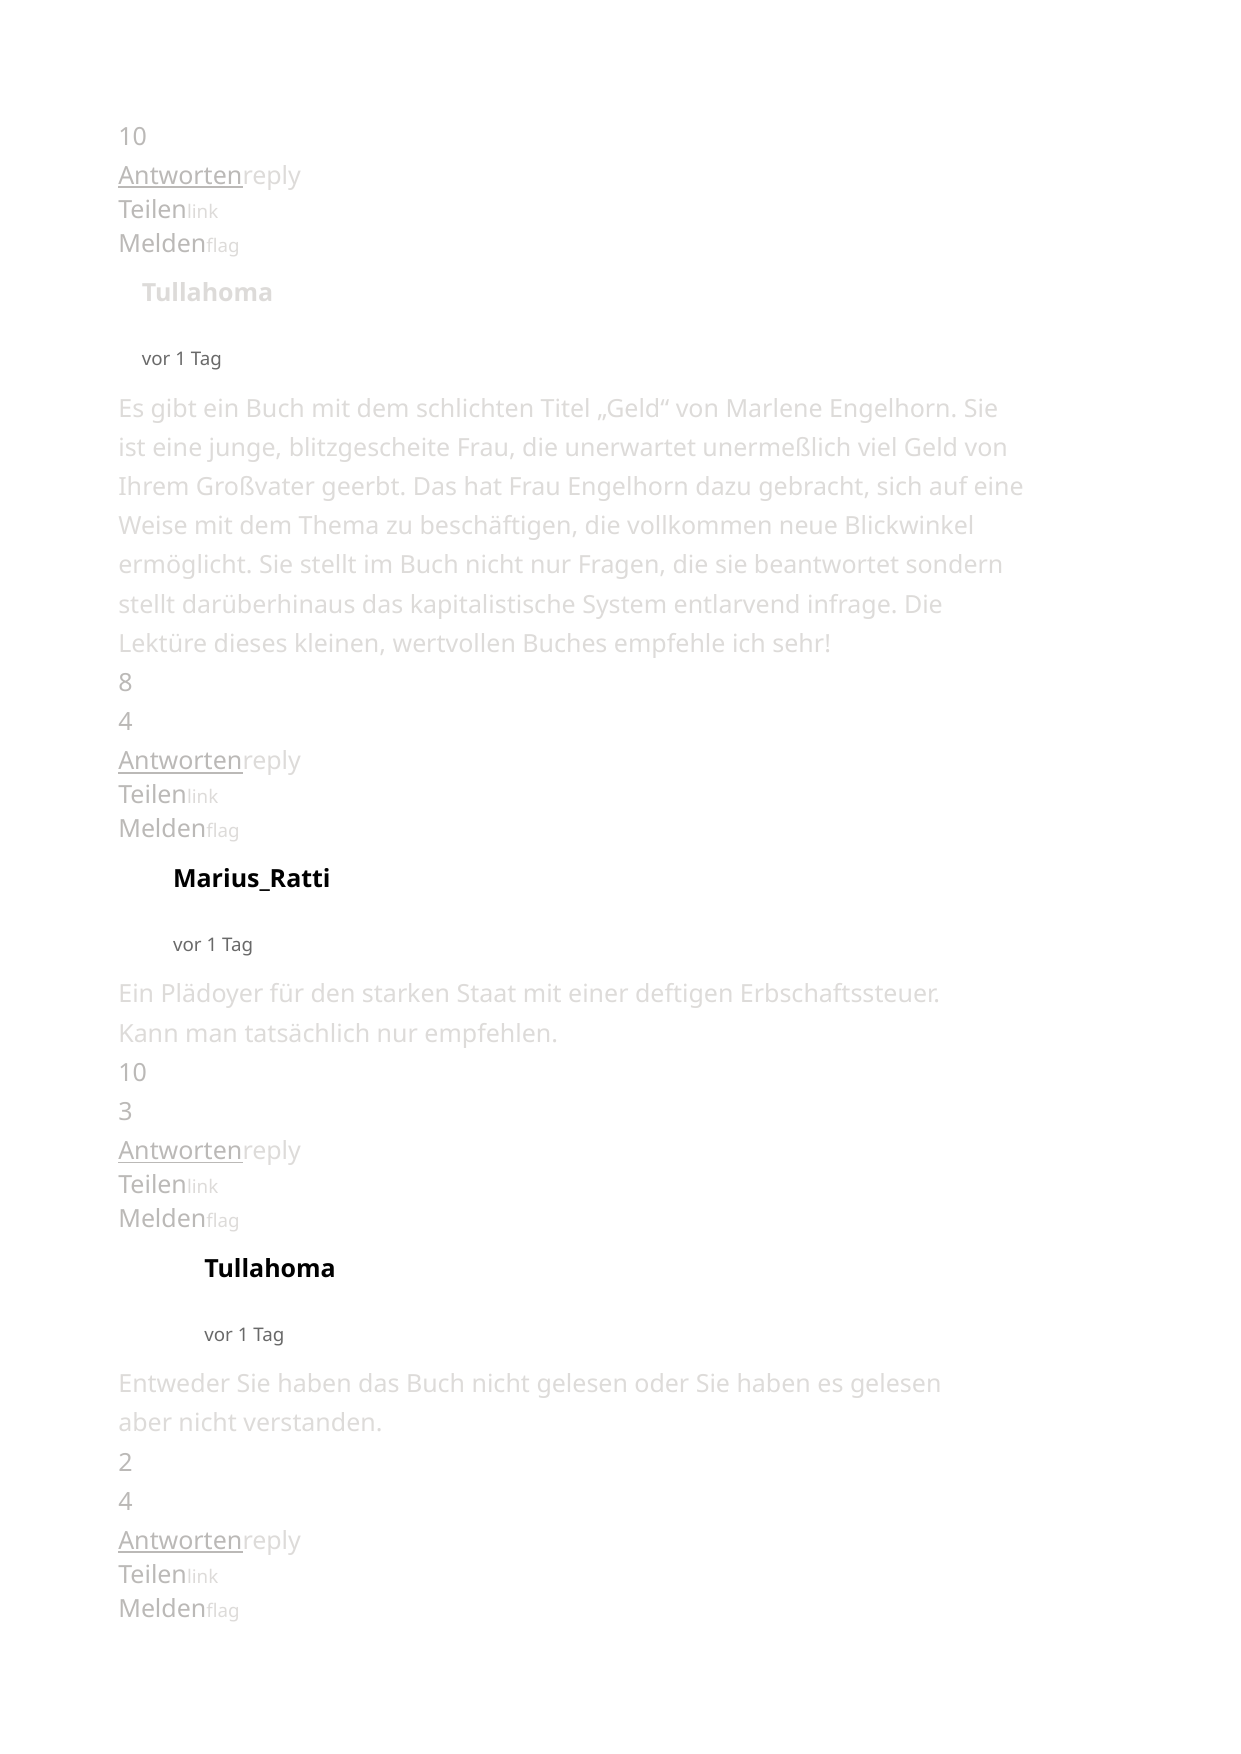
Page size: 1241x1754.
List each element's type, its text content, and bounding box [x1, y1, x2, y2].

text 10 [118, 1054, 1122, 1088]
text Teilenlink [118, 777, 1122, 811]
text Marius_Ratti [173, 861, 1114, 895]
text Meldenflag [118, 1201, 1122, 1235]
text Meldenflag [118, 225, 1122, 259]
text Ein Plädoyer für den starken Staat mit einer deftigen Erbschaftssteuer. Kann man tatsächlich nur empfehlen. [118, 976, 1122, 1049]
text Teilenlink [118, 1557, 1122, 1591]
text vor 1 Tag [173, 931, 1117, 957]
text 4 [118, 704, 1122, 738]
text Es gibt ein Buch mit dem schlichten Titel „Geld“ von Marlene Engelhorn. Sie ist eine junge, blitzgescheite Frau, die unerwartet unermeßlich viel Geld von Ihrem Großvater geerbt. Das hat Frau Engelhorn dazu gebracht, sich auf eine Weise mit dem Thema zu beschäftigen, die vollkommen neue Blickwinkel ermöglicht. Sie stellt im Buch nicht nur Fragen, die sie beantwortet sondern stellt darüberhinaus das kapitalistische System entlarvend infrage. Die Lektüre dieses kleinen, wertvollen Buches empfehle ich sehr! [118, 390, 1122, 659]
text 2 [118, 1444, 1122, 1478]
text Antwortenreply [118, 743, 1122, 777]
text Antwortenreply [118, 157, 1122, 191]
text 10 [118, 118, 1122, 152]
text 4 [118, 1483, 1122, 1517]
text 3 [118, 1093, 1122, 1128]
text Tullahoma [142, 275, 1114, 309]
text 8 [118, 664, 1122, 699]
text Teilenlink [118, 191, 1122, 225]
text vor 1 Tag [142, 346, 1117, 371]
text Entweder Sie haben das Buch nicht gelesen oder Sie haben es gelesen aber nicht verstanden. [118, 1366, 1122, 1439]
text Tullahoma [204, 1251, 1114, 1284]
text Meldenflag [118, 811, 1122, 845]
text Meldenflag [118, 1591, 1122, 1625]
text Antwortenreply [118, 1522, 1122, 1557]
text Antwortenreply [118, 1133, 1122, 1167]
text vor 1 Tag [204, 1321, 1117, 1346]
text Teilenlink [118, 1167, 1122, 1201]
